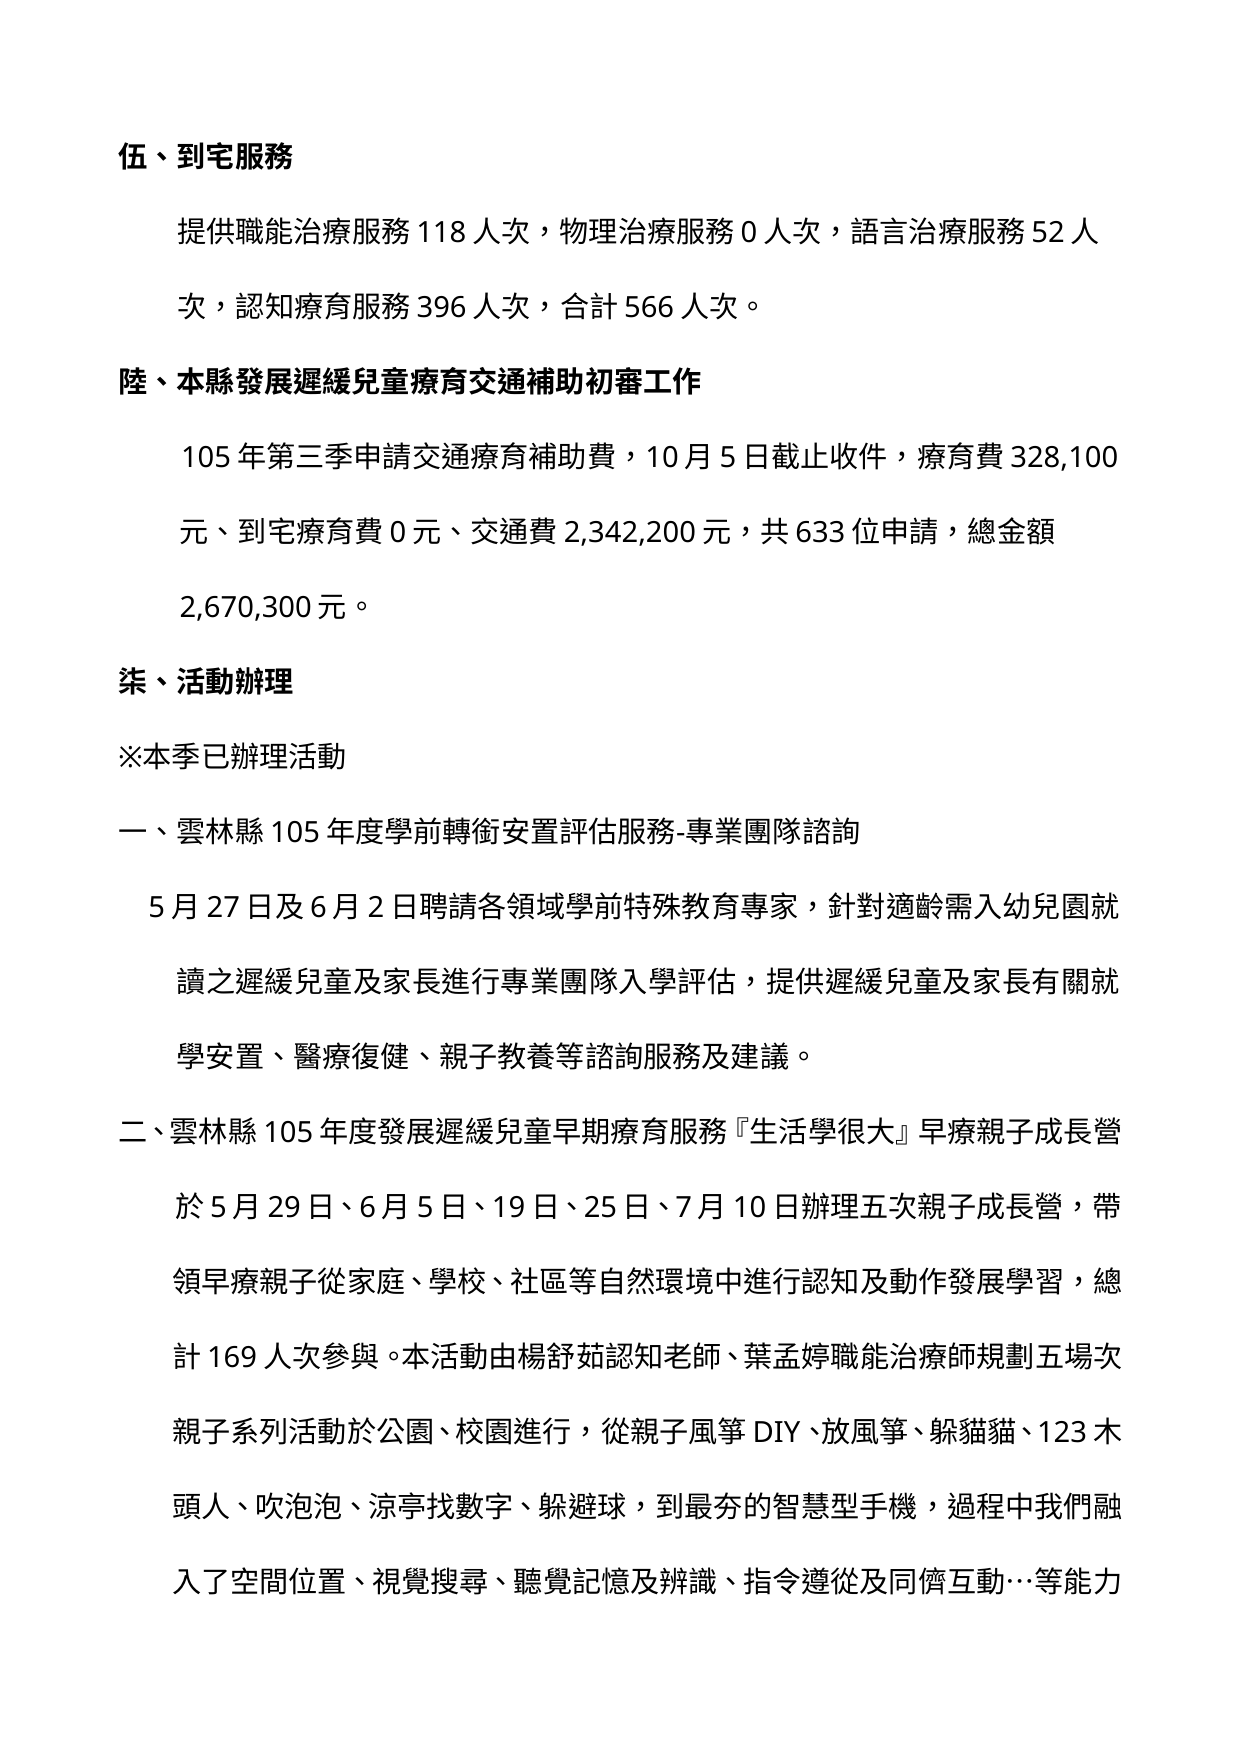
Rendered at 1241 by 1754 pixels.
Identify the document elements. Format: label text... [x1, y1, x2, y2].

text 5月27日及6月2日聘請各領域學前特殊教育專家，針對適齡需入幼兒園就讀之遲緩兒童及家長進行專業團隊入學評估，提供遲緩兒童及家長有關就學安置、醫療復健、親子教養等諮詢服務及建議。 [118, 867, 1122, 1092]
text 105年第三季申請交通療育補助費，10月5日截止收件，療育費328,100元、到宅療育費0元、交通費2,342,200元，共633位申請，總金額2,670,300元。 [179, 417, 1122, 642]
text 於5月29日、6月5日、19日、25日、7月10日辦理五次親子成長營，帶領早療親子從家庭、學校、社區等自然環境中進行認知及動作發展學習，總計169人次參與。本活動由楊舒茹認知老師、葉孟婷職能治療師規劃五場次親子系列活動於公園、校園進行，從親子風箏DIY、放風箏、躲貓貓、123木頭人、吹泡泡、涼亭找數字、躲避球，到最夯的智慧型手機，過程中我們融入了空間位置、視覺搜尋、聽覺記憶及辨識、指令遵從及同儕互動…等能力 [172, 1167, 1122, 1617]
text 二、雲林縣105年度發展遲緩兒童早期療育服務『生活學很大』早療親子成長營 [118, 1092, 1122, 1167]
text 提供職能治療服務118人次，物理治療服務0人次，語言治療服務52人次，認知療育服務396人次，合計566人次。 [177, 192, 1122, 342]
text 伍、到宅服務 [118, 117, 1122, 192]
text ※本季已辦理活動 [118, 717, 1122, 792]
text 柒、活動辦理 [118, 642, 1122, 717]
text 一、雲林縣105年度學前轉銜安置評估服務-專業團隊諮詢 [118, 792, 1122, 867]
text 陸、本縣發展遲緩兒童療育交通補助初審工作 [118, 342, 1122, 417]
